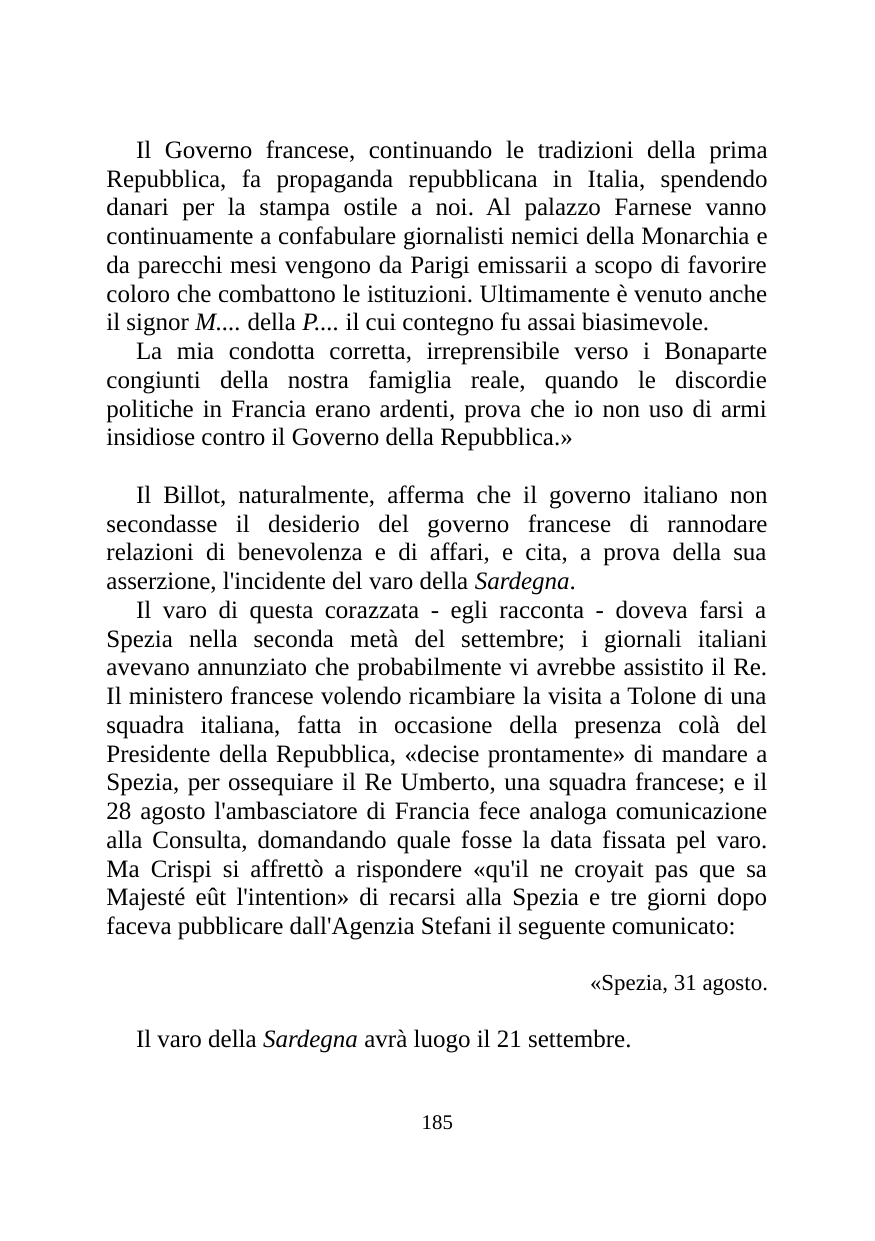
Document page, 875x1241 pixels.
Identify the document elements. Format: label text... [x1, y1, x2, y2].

text Il Billot, naturalmente, afferma che il governo italiano non secondasse il desiderio del governo francese di rannodare relazioni di benevolenza e di affari, e cita, a prova della sua asserzione, l'incidente del varo della Sardegna. [106, 480, 768, 595]
text Il varo della Sardegna avrà luogo il 21 settembre. [106, 1024, 768, 1053]
text «Spezia, 31 agosto. [106, 969, 768, 995]
text Il Governo francese, continuando le tradizioni della prima Repubblica, fa propaganda repubblicana in Italia, spendendo danari per la stampa ostile a noi. Al palazzo Farnese vanno continuamente a confabulare giornalisti nemici della Monarchia e da parecchi mesi vengono da Parigi emissarii a scopo di favorire coloro che combattono le istituzioni. Ultimamente è venuto anche il signor M.... della P.... il cui contegno fu assai biasimevole. [106, 135, 768, 336]
text La mia condotta corretta, irreprensibile verso i Bonaparte congiunti della nostra famiglia reale, quando le discordie politiche in Francia erano ardenti, prova che io non uso di armi insidiose contro il Governo della Repubblica.» [106, 336, 768, 451]
text Il varo di questa corazzata - egli racconta - doveva farsi a Spezia nella seconda metà del settembre; i giornali italiani avevano annunziato che probabilmente vi avrebbe assistito il Re. Il ministero francese volendo ricambiare la visita a Tolone di una squadra italiana, fatta in occasione della presenza colà del Presidente della Repubblica, «decise prontamente» di mandare a Spezia, per ossequiare il Re Umberto, una squadra francese; e il 28 agosto l'ambasciatore di Francia fece analoga comunicazione alla Consulta, domandando quale fosse la data fissata pel varo. Ma Crispi si affrettò a rispondere «qu'il ne croyait pas que sa Majesté eût l'intention» di recarsi alla Spezia e tre giorni dopo faceva pubblicare dall'Agenzia Stefani il seguente comunicato: [106, 595, 768, 940]
